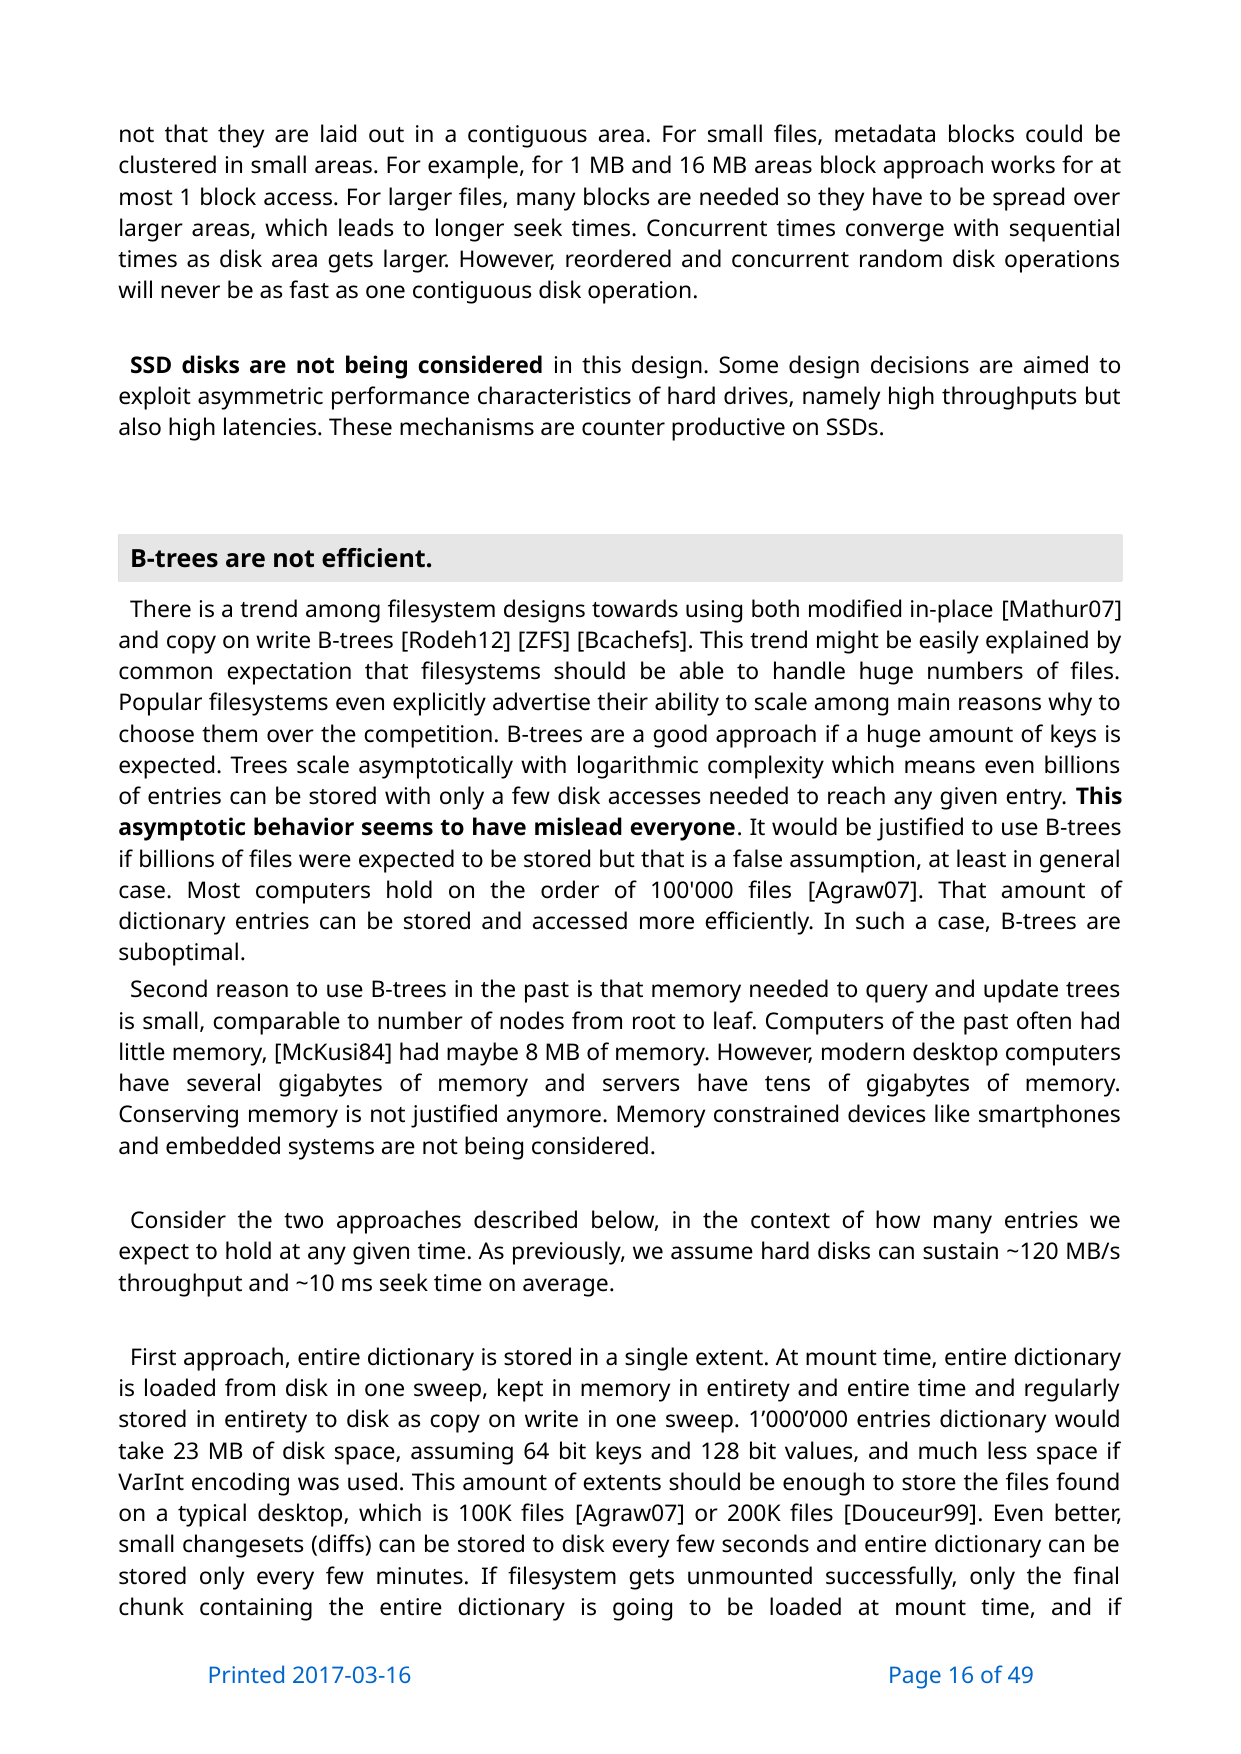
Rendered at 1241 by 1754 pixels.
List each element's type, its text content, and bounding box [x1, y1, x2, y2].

text There is a trend among filesystem designs towards using both modified in-place [Mathur07] and copy on write B-trees [Rodeh12] [ZFS] [Bcachefs]. This trend might be easily explained by common expectation that filesystems should be able to handle huge numbers of files. Popular filesystems even explicitly advertise their ability to scale among main reasons why to choose them over the competition. B-trees are a good approach if a huge amount of keys is expected. Trees scale asymptotically with logarithmic complexity which means even billions of entries can be stored with only a few disk accesses needed to reach any given entry. This asymptotic behavior seems to have mislead everyone. It would be justified to use B-trees if billions of files were expected to be stored but that is a false assumption, at least in general case. Most computers hold on the order of 100'000 files [Agraw07]. That amount of dictionary entries can be stored and accessed more efficiently. In such a case, B-trees are suboptimal. [118, 592, 1122, 967]
text not that they are laid out in a contiguous area. For small files, metadata blocks could be clustered in small areas. For example, for 1 MB and 16 MB areas block approach works for at most 1 block access. For larger files, many blocks are needed so they have to be spread over larger areas, which leads to longer seek times. Concurrent times converge with sequential times as disk area gets larger. However, reordered and concurrent random disk operations will never be as fast as one contiguous disk operation. [118, 118, 1122, 306]
subtitle B-trees are not efficient. [119, 536, 1122, 581]
text Second reason to use B-trees in the past is that memory needed to query and update trees is small, comparable to number of nodes from root to leaf. Computers of the past often had little memory, [McKusi84] had maybe 8 MB of memory. However, modern desktop computers have several gigabytes of memory and servers have tens of gigabytes of memory. Conserving memory is not justified anymore. Memory constrained devices like smartphones and embedded systems are not being considered. [118, 973, 1122, 1161]
text First approach, entire dictionary is stored in a single extent. At mount time, entire dictionary is loaded from disk in one sweep, kept in memory in entirety and entire time and regularly stored in entirety to disk as copy on write in one sweep. 1’000’000 entries dictionary would take 23 MB of disk space, assuming 64 bit keys and 128 bit values, and much less space if VarInt encoding was used. This amount of extents should be enough to store the files found on a typical desktop, which is 100K files [Agraw07] or 200K files [Douceur99]. Even better, small changesets (diffs) can be stored to disk every few seconds and entire dictionary can be stored only every few minutes. If filesystem gets unmounted successfully, only the final chunk containing the entire dictionary is going to be loaded at mount time, and if [118, 1341, 1122, 1622]
text SSD disks are not being considered in this design. Some design decisions are aimed to exploit asymmetric performance characteristics of hard drives, namely high throughputs but also high latencies. These mechanisms are counter productive on SSDs. [118, 349, 1122, 442]
text Consider the two approaches described below, in the context of how many entries we expect to hold at any given time. As previously, we assume hard disks can sustain ~120 MB/s throughput and ~10 ms seek time on average. [118, 1204, 1122, 1298]
